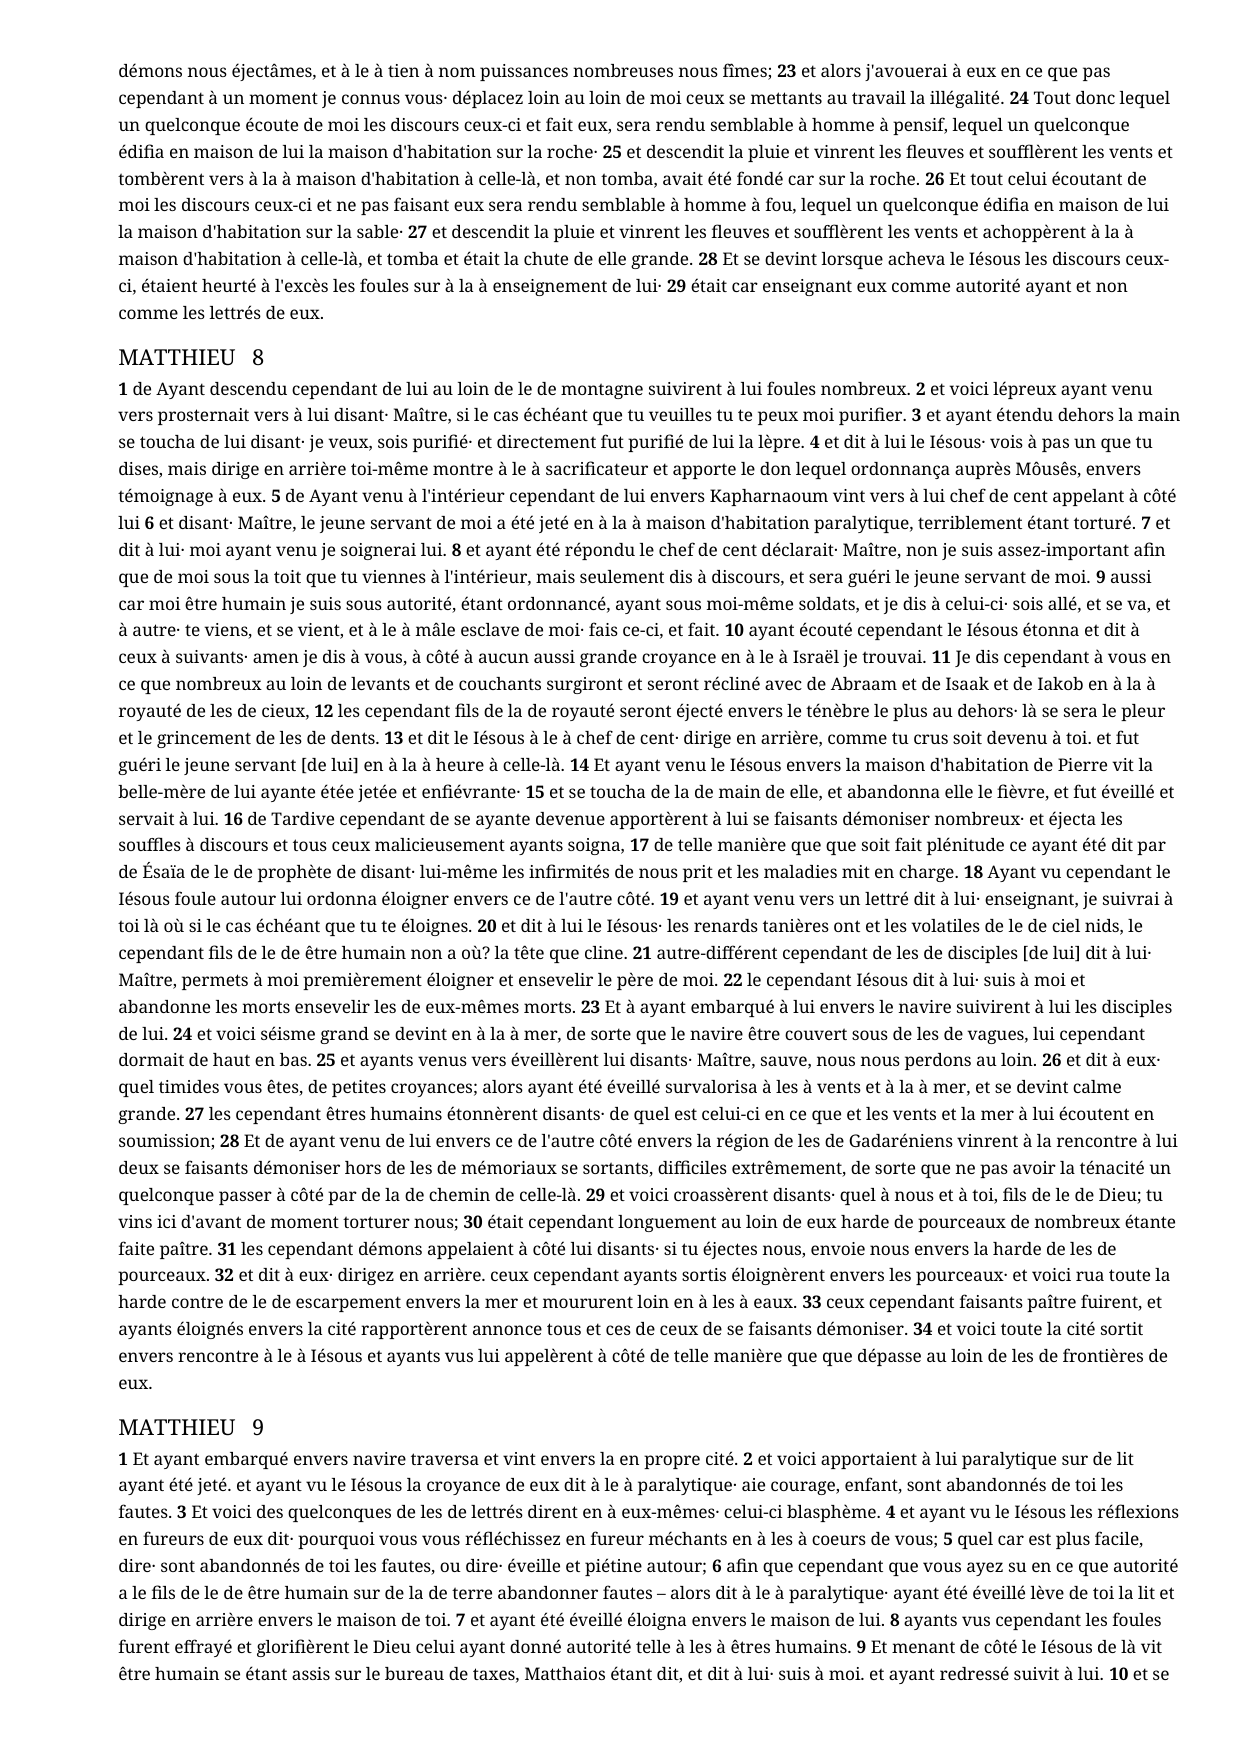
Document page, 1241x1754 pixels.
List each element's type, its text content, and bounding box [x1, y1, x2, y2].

text MATTHIEU 9 [118, 1412, 1181, 1442]
text MATTHIEU 8 [118, 342, 1181, 372]
text 1 de Ayant descendu cependant de lui au loin de le de montagne suivirent à lui foules nombreux. 2 et voici lépreux ayant venu vers prosternait vers à lui disant· Maître, si le cas échéant que tu veuilles tu te peux moi purifier. 3 et ayant étendu dehors la main se toucha de lui disant· je veux, sois purifié· et directement fut purifié de lui la lèpre. 4 et dit à lui le Iésous· vois à pas un que tu dises, mais dirige en arrière toi-même montre à le à sacrificateur et apporte le don lequel ordonnança auprès Môusês, envers témoignage à eux. 5 de Ayant venu à l'intérieur cependant de lui envers Kapharnaoum vint vers à lui chef de cent appelant à côté lui 6 et disant· Maître, le jeune servant de moi a été jeté en à la à maison d'habitation paralytique, terriblement étant torturé. 7 et dit à lui· moi ayant venu je soignerai lui. 8 et ayant été répondu le chef de cent déclarait· Maître, non je suis assez-important afin que de moi sous la toit que tu viennes à l'intérieur, mais seulement dis à discours, et sera guéri le jeune servant de moi. 9 aussi car moi être humain je suis sous autorité, étant ordonnancé, ayant sous moi-même soldats, et je dis à celui-ci· sois allé, et se va, et à autre· te viens, et se vient, et à le à mâle esclave de moi· fais ce-ci, et fait. 10 ayant écouté cependant le Iésous étonna et dit à ceux à suivants· amen je dis à vous, à côté à aucun aussi grande croyance en à le à Israël je trouvai. 11 Je dis cependant à vous en ce que nombreux au loin de levants et de couchants surgiront et seront récliné avec de Abraam et de Isaak et de Iakob en à la à royauté de les de cieux, 12 les cependant fils de la de royauté seront éjecté envers le ténèbre le plus au dehors· là se sera le pleur et le grincement de les de dents. 13 et dit le Iésous à le à chef de cent· dirige en arrière, comme tu crus soit devenu à toi. et fut guéri le jeune servant [de lui] en à la à heure à celle-là. 14 Et ayant venu le Iésous envers la maison d'habitation de Pierre vit la belle-mère de lui ayante étée jetée et enfiévrante· 15 et se toucha de la de main de elle, et abandonna elle le fièvre, et fut éveillé et servait à lui. 16 de Tardive cependant de se ayante devenue apportèrent à lui se faisants démoniser nombreux· et éjecta les souffles à discours et tous ceux malicieusement ayants soigna, 17 de telle manière que que soit fait plénitude ce ayant été dit par de Ésaïa de le de prophète de disant· lui-même les infirmités de nous prit et les maladies mit en charge. 18 Ayant vu cependant le Iésous foule autour lui ordonna éloigner envers ce de l'autre côté. 19 et ayant venu vers un lettré dit à lui· enseignant, je suivrai à toi là où si le cas échéant que tu te éloignes. 20 et dit à lui le Iésous· les renards tanières ont et les volatiles de le de ciel nids, le cependant fils de le de être humain non a où? la tête que cline. 21 autre-différent cependant de les de disciples [de lui] dit à lui· Maître, permets à moi premièrement éloigner et ensevelir le père de moi. 22 le cependant Iésous dit à lui· suis à moi et abandonne les morts ensevelir les de eux-mêmes morts. 23 Et à ayant embarqué à lui envers le navire suivirent à lui les disciples de lui. 24 et voici séisme grand se devint en à la à mer, de sorte que le navire être couvert sous de les de vagues, lui cependant dormait de haut en bas. 25 et ayants venus vers éveillèrent lui disants· Maître, sauve, nous nous perdons au loin. 26 et dit à eux· quel timides vous êtes, de petites croyances; alors ayant été éveillé survalorisa à les à vents et à la à mer, et se devint calme grande. 27 les cependant êtres humains étonnèrent disants· de quel est celui-ci en ce que et les vents et la mer à lui écoutent en soumission; 28 Et de ayant venu de lui envers ce de l'autre côté envers la région de les de Gadaréniens vinrent à la rencontre à lui deux se faisants démoniser hors de les de mémoriaux se sortants, difficiles extrêmement, de sorte que ne pas avoir la ténacité un quelconque passer à côté par de la de chemin de celle-là. 29 et voici croassèrent disants· quel à nous et à toi, fils de le de Dieu; tu vins ici d'avant de moment torturer nous; 30 était cependant longuement au loin de eux harde de pourceaux de nombreux étante faite paître. 31 les cependant démons appelaient à côté lui disants· si tu éjectes nous, envoie nous envers la harde de les de pourceaux. 32 et dit à eux· dirigez en arrière. ceux cependant ayants sortis éloignèrent envers les pourceaux· et voici rua toute la harde contre de le de escarpement envers la mer et moururent loin en à les à eaux. 33 ceux cependant faisants paître fuirent, et ayants éloignés envers la cité rapportèrent annonce tous et ces de ceux de se faisants démoniser. 34 et voici toute la cité sortit envers rencontre à le à Iésous et ayants vus lui appelèrent à côté de telle manière que que dépasse au loin de les de frontières de eux. [118, 377, 1181, 1394]
text 1 Et ayant embarqué envers navire traversa et vint envers la en propre cité. 2 et voici apportaient à lui paralytique sur de lit ayant été jeté. et ayant vu le Iésous la croyance de eux dit à le à paralytique· aie courage, enfant, sont abandonnés de toi les fautes. 3 Et voici des quelconques de les de lettrés dirent en à eux-mêmes· celui-ci blasphème. 4 et ayant vu le Iésous les réflexions en fureurs de eux dit· pourquoi vous vous réfléchissez en fureur méchants en à les à coeurs de vous; 5 quel car est plus facile, dire· sont abandonnés de toi les fautes, ou dire· éveille et piétine autour; 6 afin que cependant que vous ayez su en ce que autorité a le fils de le de être humain sur de la de terre abandonner fautes – alors dit à le à paralytique· ayant été éveillé lève de toi la lit et dirige en arrière envers le maison de toi. 7 et ayant été éveillé éloigna envers le maison de lui. 8 ayants vus cependant les foules furent effrayé et glorifièrent le Dieu celui ayant donné autorité telle à les à êtres humains. 9 Et menant de côté le Iésous de là vit être humain se étant assis sur le bureau de taxes, Matthaios étant dit, et dit à lui· suis à moi. et ayant redressé suivit à lui. 10 et se [118, 1447, 1181, 1685]
text démons nous éjectâmes, et à le à tien à nom puissances nombreuses nous fîmes; 23 et alors j'avouerai à eux en ce que pas cependant à un moment je connus vous· déplacez loin au loin de moi ceux se mettants au travail la illégalité. 24 Tout donc lequel un quelconque écoute de moi les discours ceux-ci et fait eux, sera rendu semblable à homme à pensif, lequel un quelconque édifia en maison de lui la maison d'habitation sur la roche· 25 et descendit la pluie et vinrent les fleuves et soufflèrent les vents et tombèrent vers à la à maison d'habitation à celle-là, et non tomba, avait été fondé car sur la roche. 26 Et tout celui écoutant de moi les discours ceux-ci et ne pas faisant eux sera rendu semblable à homme à fou, lequel un quelconque édifia en maison de lui la maison d'habitation sur la sable· 27 et descendit la pluie et vinrent les fleuves et soufflèrent les vents et achoppèrent à la à maison d'habitation à celle-là, et tomba et était la chute de elle grande. 28 Et se devint lorsque acheva le Iésous les discours ceux-ci, étaient heurté à l'excès les foules sur à la à enseignement de lui· 29 était car enseignant eux comme autorité ayant et non comme les lettrés de eux. [118, 59, 1181, 324]
